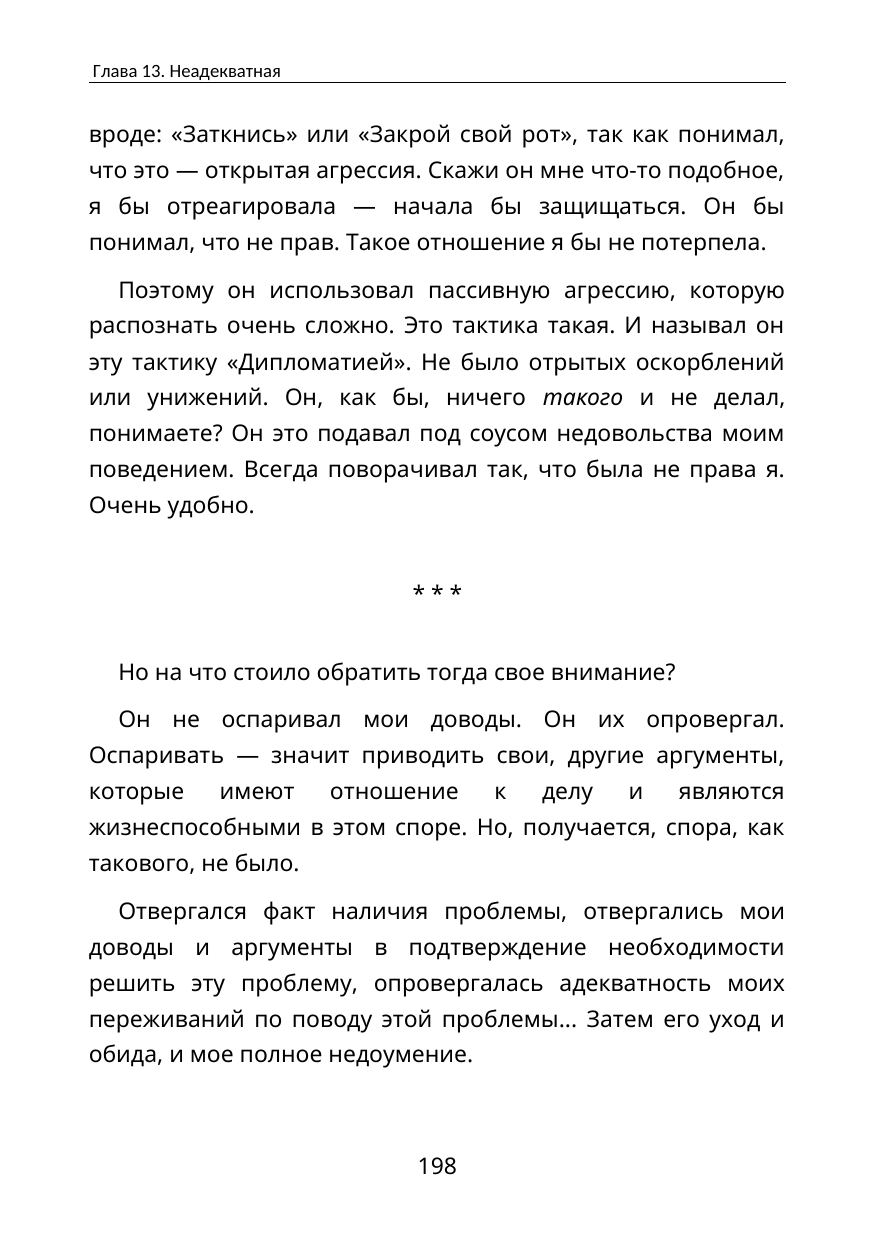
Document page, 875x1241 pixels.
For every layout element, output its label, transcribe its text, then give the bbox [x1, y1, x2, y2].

text Но на что стоило обратить тогда свое внимание? [88, 656, 786, 687]
text Отвергался факт наличия проблемы, отвергались мои доводы и аргументы в подтверждение необходимости решить эту проблему, опровергалась адекватность моих переживаний по поводу этой проблемы... Затем его уход и обида, и мое полное недоумение. [88, 895, 786, 1070]
subtitle * * * [88, 578, 786, 609]
text вроде: «Заткнись» или «Закрой свой рот», так как понимал, что это — открытая агрессия. Скажи он мне что-то подобное, я бы отреагировала — начала бы защищаться. Он бы понимал, что не прав. Такое отношение я бы не потерпела. [88, 118, 786, 257]
text Он не оспаривал мои доводы. Он их опровергал. Оспаривать — значит приводить свои, другие аргументы, которые имеют отношение к делу и являются жизнеспособными в этом споре. Но, получается, спора, как такового, не было. [88, 703, 786, 878]
text Поэтому он использовал пассивную агрессию, которую распознать очень сложно. Это тактика такая. И называл он эту тактику «Дипломатией». Не было отрытых оскорблений или унижений. Он, как бы, ничего такого и не делал, понимаете? Он это подавал под соусом недовольства моим поведением. Всегда поворачивал так, что была не права я. Очень удобно. [88, 273, 786, 520]
